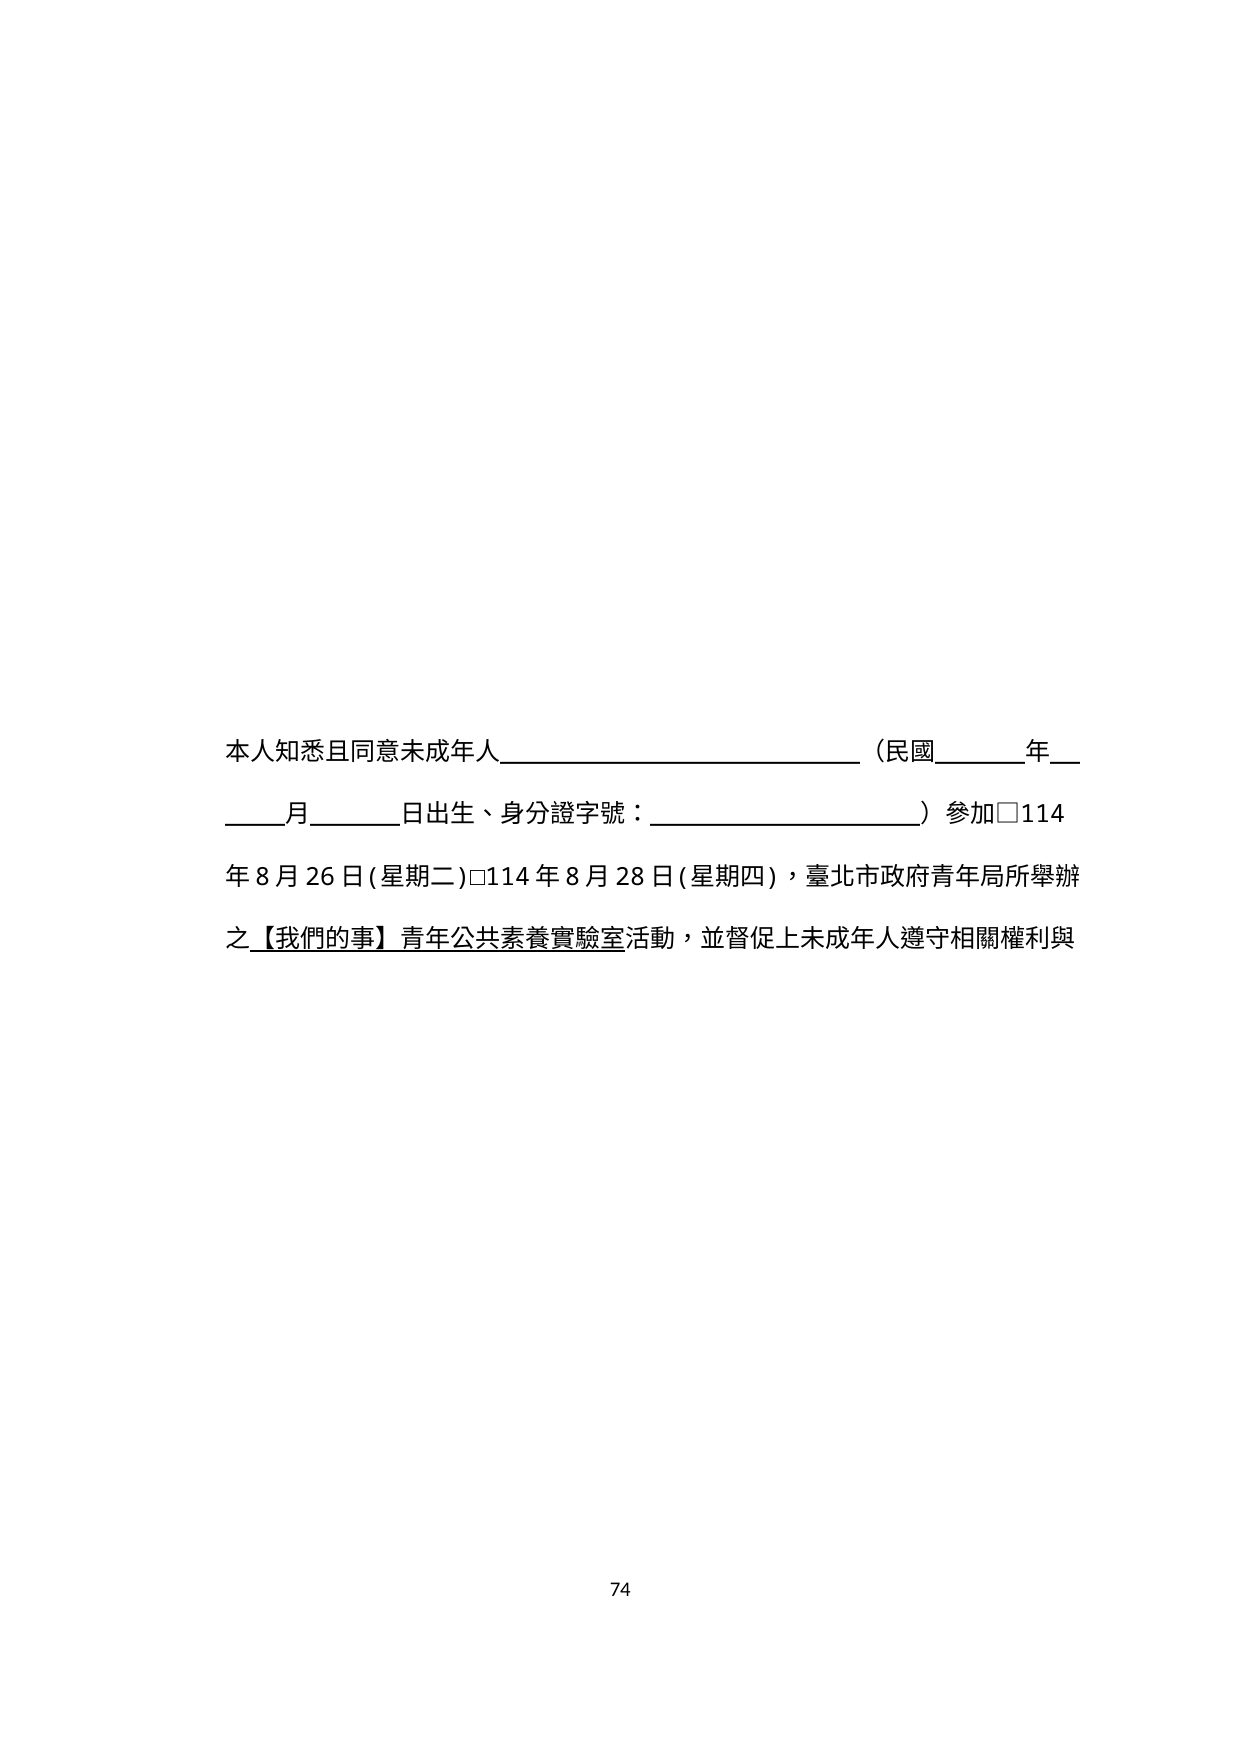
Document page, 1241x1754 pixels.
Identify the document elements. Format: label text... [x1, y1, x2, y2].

text 本人知悉且同意未成年人________________________（民國______年______月______日出生、身分證字號：__________________）參加□114年8月26日(星期二)□114年8月28日(星期四)，臺北市政府青年局所舉辦之【我們的事】青年公共素養實驗室活動，並督促上未成年人遵守相關權利與 [225, 708, 1088, 958]
